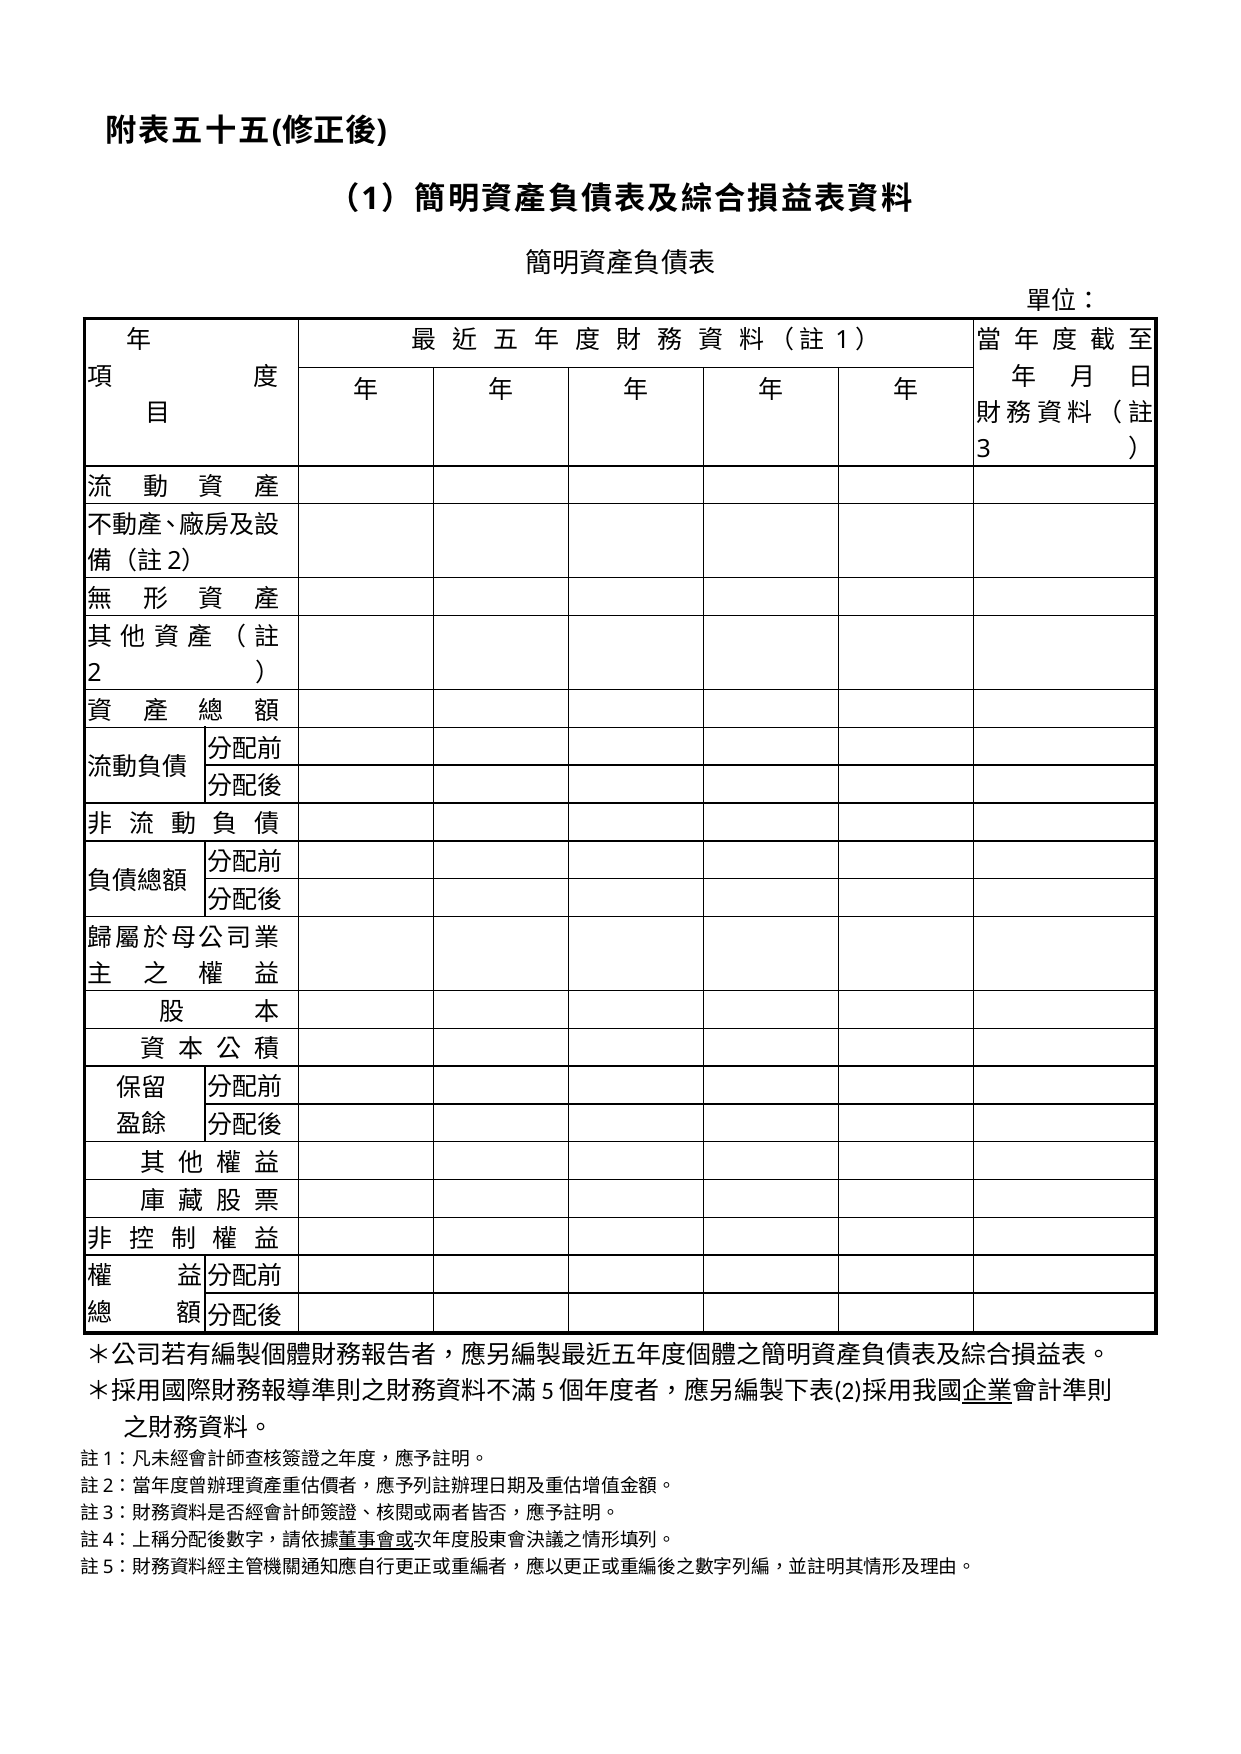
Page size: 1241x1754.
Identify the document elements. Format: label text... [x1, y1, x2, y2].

table_cell [704, 1142, 838, 1179]
table_cell [299, 1180, 433, 1216]
table_cell [569, 1218, 703, 1254]
table_cell [299, 467, 433, 503]
table_cell [974, 879, 1154, 916]
text ＊公司若有編製個體財務報告者，應另編製最近五年度個體之簡明資產負債表及綜合損益表。 [86, 1335, 1135, 1371]
table_cell [704, 879, 838, 916]
table_cell [434, 991, 568, 1027]
table_cell [704, 467, 838, 503]
table_cell 歸屬於母公司業主之權益 [86, 917, 298, 989]
table_cell [839, 616, 973, 689]
table_cell [839, 728, 973, 764]
table_cell 負債總額 [86, 842, 204, 916]
table_cell 分配前 [206, 1256, 298, 1292]
table_cell [299, 1142, 433, 1179]
table_cell 年 [299, 368, 433, 465]
table_cell [569, 766, 703, 802]
table_cell 年 [839, 368, 973, 465]
table_cell [299, 504, 433, 577]
table_cell [974, 1105, 1154, 1141]
table_cell [839, 1180, 973, 1216]
table_cell [434, 616, 568, 689]
table_cell 其他權益 [86, 1142, 298, 1179]
table_cell [839, 1029, 973, 1065]
table_cell [974, 1180, 1154, 1216]
table_cell [434, 1029, 568, 1065]
table_cell [434, 578, 568, 614]
table_cell [299, 1029, 433, 1065]
table_cell [974, 1029, 1154, 1065]
table_cell [974, 766, 1154, 802]
table_cell [704, 690, 838, 726]
table_cell [569, 504, 703, 577]
table_header 當年度截至 年 月 日 財務資料（註3） [974, 320, 1154, 465]
table_cell [974, 842, 1154, 878]
table_cell [569, 1256, 703, 1292]
table_cell 流動資產 [86, 467, 298, 503]
table_cell [434, 1067, 568, 1103]
table_cell 股 本 [86, 991, 298, 1027]
table_cell 分配後 [206, 766, 298, 802]
text （1）簡明資產負債表及綜合損益表資料 [105, 173, 1135, 218]
table_cell 庫藏股票 [86, 1180, 298, 1216]
table_cell [299, 1218, 433, 1254]
table_cell [704, 766, 838, 802]
table_cell [839, 467, 973, 503]
table_cell [434, 728, 568, 764]
table_cell [569, 1105, 703, 1141]
table_cell [974, 804, 1154, 840]
table_cell 不動產、廠房及設備（註2） [86, 504, 298, 577]
table_cell [704, 1029, 838, 1065]
table_cell [434, 1142, 568, 1179]
table_cell [839, 1294, 973, 1331]
table_cell [299, 578, 433, 614]
table_cell 年 [704, 368, 838, 465]
table_cell [704, 728, 838, 764]
table_header 年 項 度 目 [86, 320, 298, 465]
table_cell [434, 766, 568, 802]
table_cell [704, 1294, 838, 1331]
table_cell [839, 1218, 973, 1254]
table_cell [434, 1256, 568, 1292]
table_cell [974, 917, 1154, 989]
table_cell 其他資產（註2） [86, 616, 298, 689]
table_cell 分配前 [206, 728, 298, 764]
table_cell [974, 578, 1154, 614]
table_cell [974, 1256, 1154, 1292]
table_cell [569, 1294, 703, 1331]
table_cell [569, 578, 703, 614]
text 註2：當年度曾辦理資產重估價者，應予列註辦理日期及重估增值金額。 [80, 1471, 1135, 1498]
table_cell [434, 467, 568, 503]
table_cell [299, 1105, 433, 1141]
table_cell [434, 1218, 568, 1254]
table_cell [704, 917, 838, 989]
table_cell [569, 690, 703, 726]
table_cell 流動負債 [86, 728, 204, 802]
table_cell [974, 616, 1154, 689]
table_cell [839, 1142, 973, 1179]
table_cell 無形資產 [86, 578, 298, 614]
table_cell [299, 1067, 433, 1103]
table_cell [434, 804, 568, 840]
table_cell [299, 766, 433, 802]
text 註4：上稱分配後數字，請依據董事會或次年度股東會決議之情形填列。 [80, 1525, 1135, 1552]
table_cell [974, 991, 1154, 1027]
table_cell [839, 504, 973, 577]
table_cell [434, 1180, 568, 1216]
table_cell [839, 578, 973, 614]
table_cell [434, 917, 568, 989]
table_cell [704, 804, 838, 840]
table_cell [299, 842, 433, 878]
table_cell [434, 1294, 568, 1331]
table_cell [569, 917, 703, 989]
table_cell [974, 467, 1154, 503]
table_cell [569, 879, 703, 916]
table_cell [839, 917, 973, 989]
table_cell [974, 1218, 1154, 1254]
table_cell [299, 616, 433, 689]
table_cell 分配後 [206, 879, 298, 916]
table_cell [299, 690, 433, 726]
table_cell 權益 總 額 [86, 1256, 204, 1331]
table_cell [299, 991, 433, 1027]
table_cell 分配後 [206, 1294, 298, 1331]
table_cell [974, 1294, 1154, 1331]
table_cell [434, 690, 568, 726]
table_cell [704, 842, 838, 878]
table_cell [704, 1218, 838, 1254]
table_cell [569, 728, 703, 764]
table_cell [974, 504, 1154, 577]
table_cell [569, 1067, 703, 1103]
table_cell [299, 804, 433, 840]
table_cell [839, 991, 973, 1027]
text 附表五十五(修正後) [105, 105, 1135, 150]
table_cell 年 [434, 368, 568, 465]
table_cell [569, 1180, 703, 1216]
table_cell [704, 504, 838, 577]
table_cell [839, 1256, 973, 1292]
table_cell 分配前 [206, 842, 298, 878]
table_cell [839, 804, 973, 840]
table_cell 非流動負債 [86, 804, 298, 840]
table_cell [569, 804, 703, 840]
table_cell [299, 1256, 433, 1292]
table_cell [704, 1067, 838, 1103]
text 單位： [105, 281, 1101, 317]
table_cell [839, 842, 973, 878]
table_cell 分配後 [206, 1105, 298, 1141]
table_cell [839, 1105, 973, 1141]
table_cell [299, 1294, 433, 1331]
table_cell [569, 1029, 703, 1065]
table_cell 資產總額 [86, 690, 298, 726]
table_cell [704, 578, 838, 614]
table_cell 資本公積 [86, 1029, 298, 1065]
text 簡明資產負債表 [105, 241, 1135, 281]
table_cell [299, 917, 433, 989]
table_cell [569, 1142, 703, 1179]
table_cell [704, 1256, 838, 1292]
table_cell 非控制權益 [86, 1218, 298, 1254]
table_cell [434, 879, 568, 916]
table_cell 分配前 [206, 1067, 298, 1103]
text ＊採用國際財務報導準則之財務資料不滿5個年度者，應另編製下表(2)採用我國企業會計準則之財務資料。 [86, 1371, 1135, 1443]
table_cell 年 [569, 368, 703, 465]
table_cell [704, 1180, 838, 1216]
table_cell [839, 879, 973, 916]
table_cell [569, 616, 703, 689]
table_header 最 近 五 年 度 財 務 資 料（註1） [299, 320, 973, 367]
table_cell [434, 504, 568, 577]
text 註1：凡未經會計師查核簽證之年度，應予註明。 [80, 1443, 1135, 1471]
table_cell [974, 1142, 1154, 1179]
table_cell [704, 1105, 838, 1141]
table_cell [839, 1067, 973, 1103]
table_cell [704, 991, 838, 1027]
table_cell 保留 盈餘 [86, 1067, 204, 1141]
table_cell [569, 842, 703, 878]
table_cell [299, 728, 433, 764]
table_cell [974, 728, 1154, 764]
table_cell [839, 766, 973, 802]
table_cell [704, 616, 838, 689]
table_cell [839, 690, 973, 726]
table_cell [434, 1105, 568, 1141]
table_cell [569, 467, 703, 503]
text 註3：財務資料是否經會計師簽證、核閱或兩者皆否，應予註明。 [80, 1498, 1135, 1525]
table_cell [974, 690, 1154, 726]
table_cell [569, 991, 703, 1027]
text 註5：財務資料經主管機關通知應自行更正或重編者，應以更正或重編後之數字列編，並註明其情形及理由。 [80, 1552, 1135, 1579]
table_cell [299, 879, 433, 916]
table_cell [434, 842, 568, 878]
table_cell [974, 1067, 1154, 1103]
